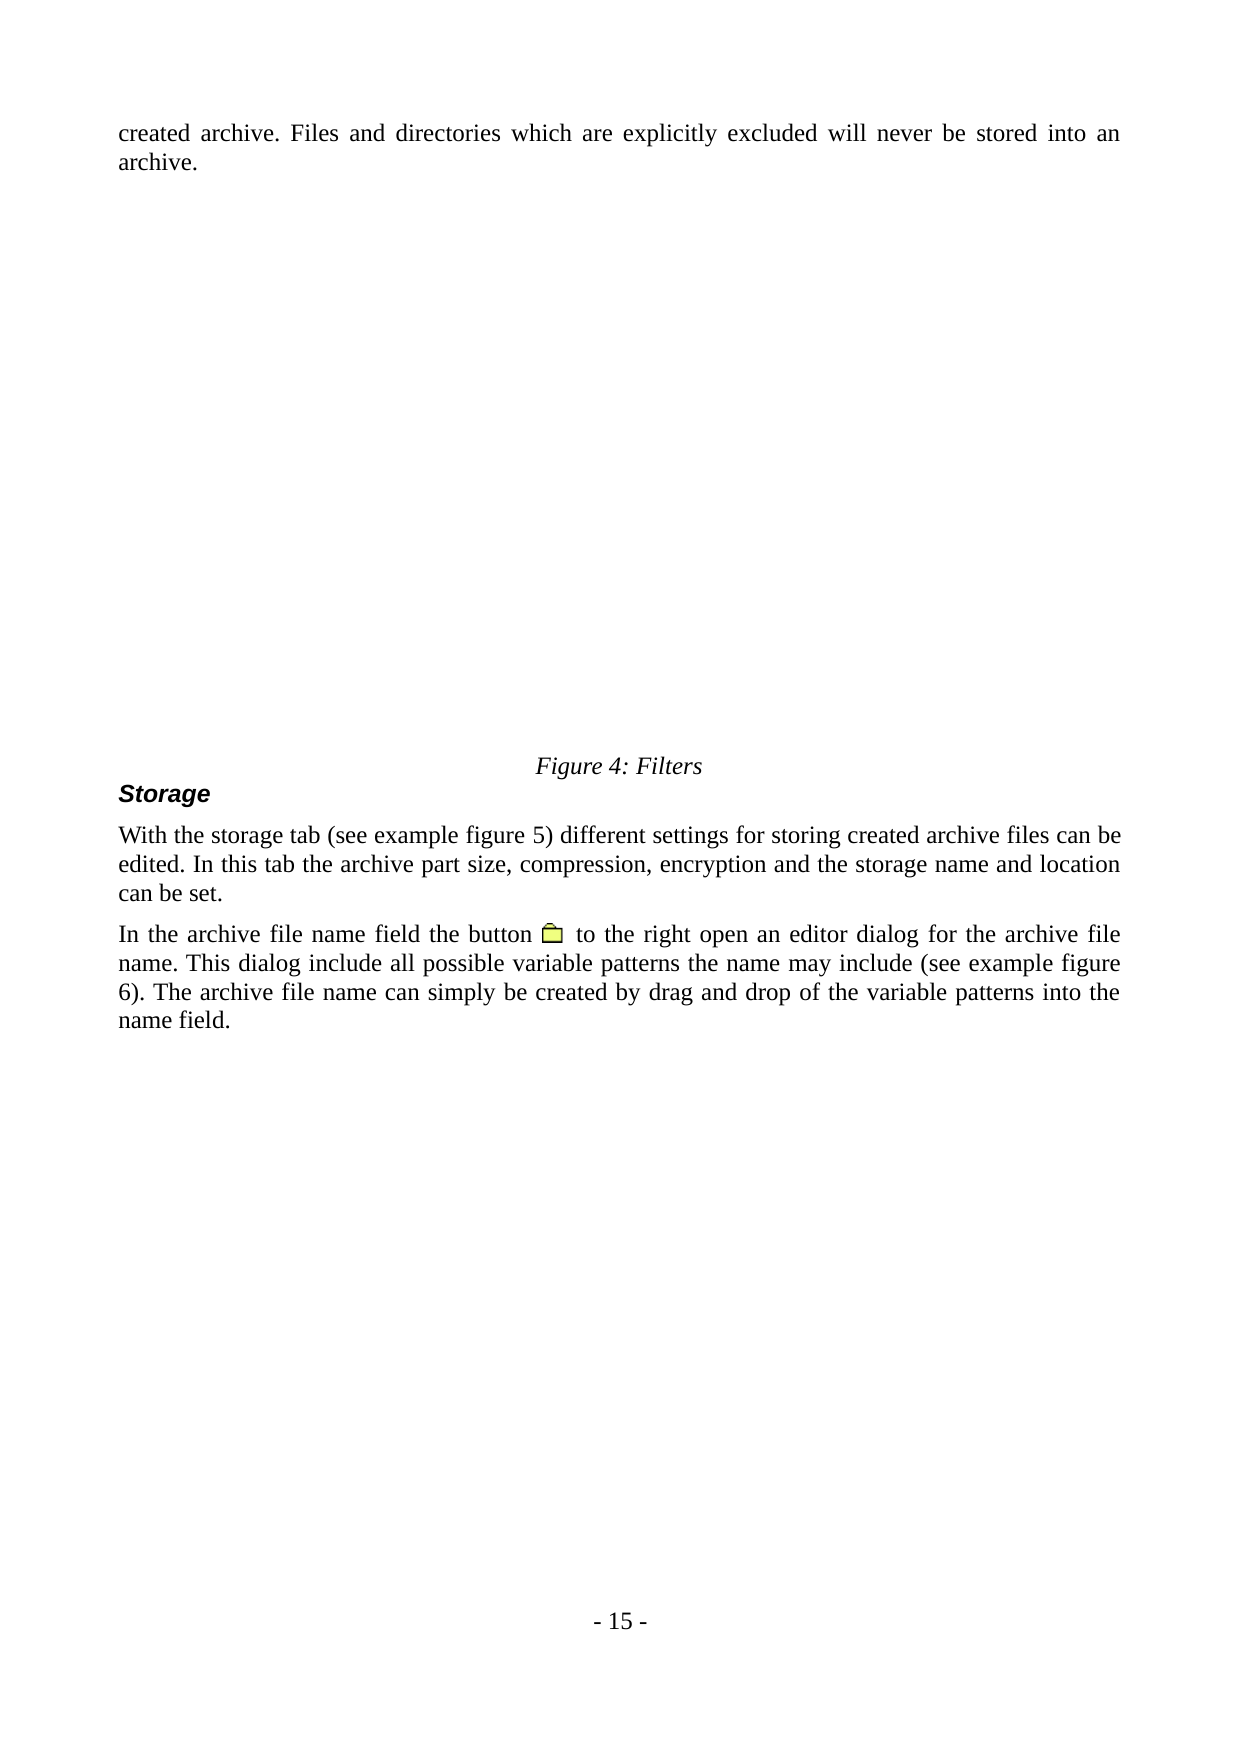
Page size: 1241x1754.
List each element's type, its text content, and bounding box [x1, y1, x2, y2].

subtitle [291, 188, 949, 201]
picture [542, 923, 568, 943]
subtitle Storage [118, 213, 1122, 808]
text With the storage tab (see example figure 5) different settings for storing created archive files can be edited. In this tab the archive part size, compression, encryption and the storage name and location can be set. [118, 821, 1122, 907]
text Figure 4: Filters [291, 201, 949, 779]
text created archive. Files and directories which are explicitly excluded will never be stored into an archive. [118, 118, 1122, 176]
text In the archive file name field the button to the right open an editor dialog for the archive file name. This dialog include all possible variable patterns the name may include (see example figure 6). The archive file name can simply be created by drag and drop of the variable patterns into the name field. [118, 919, 1122, 1034]
